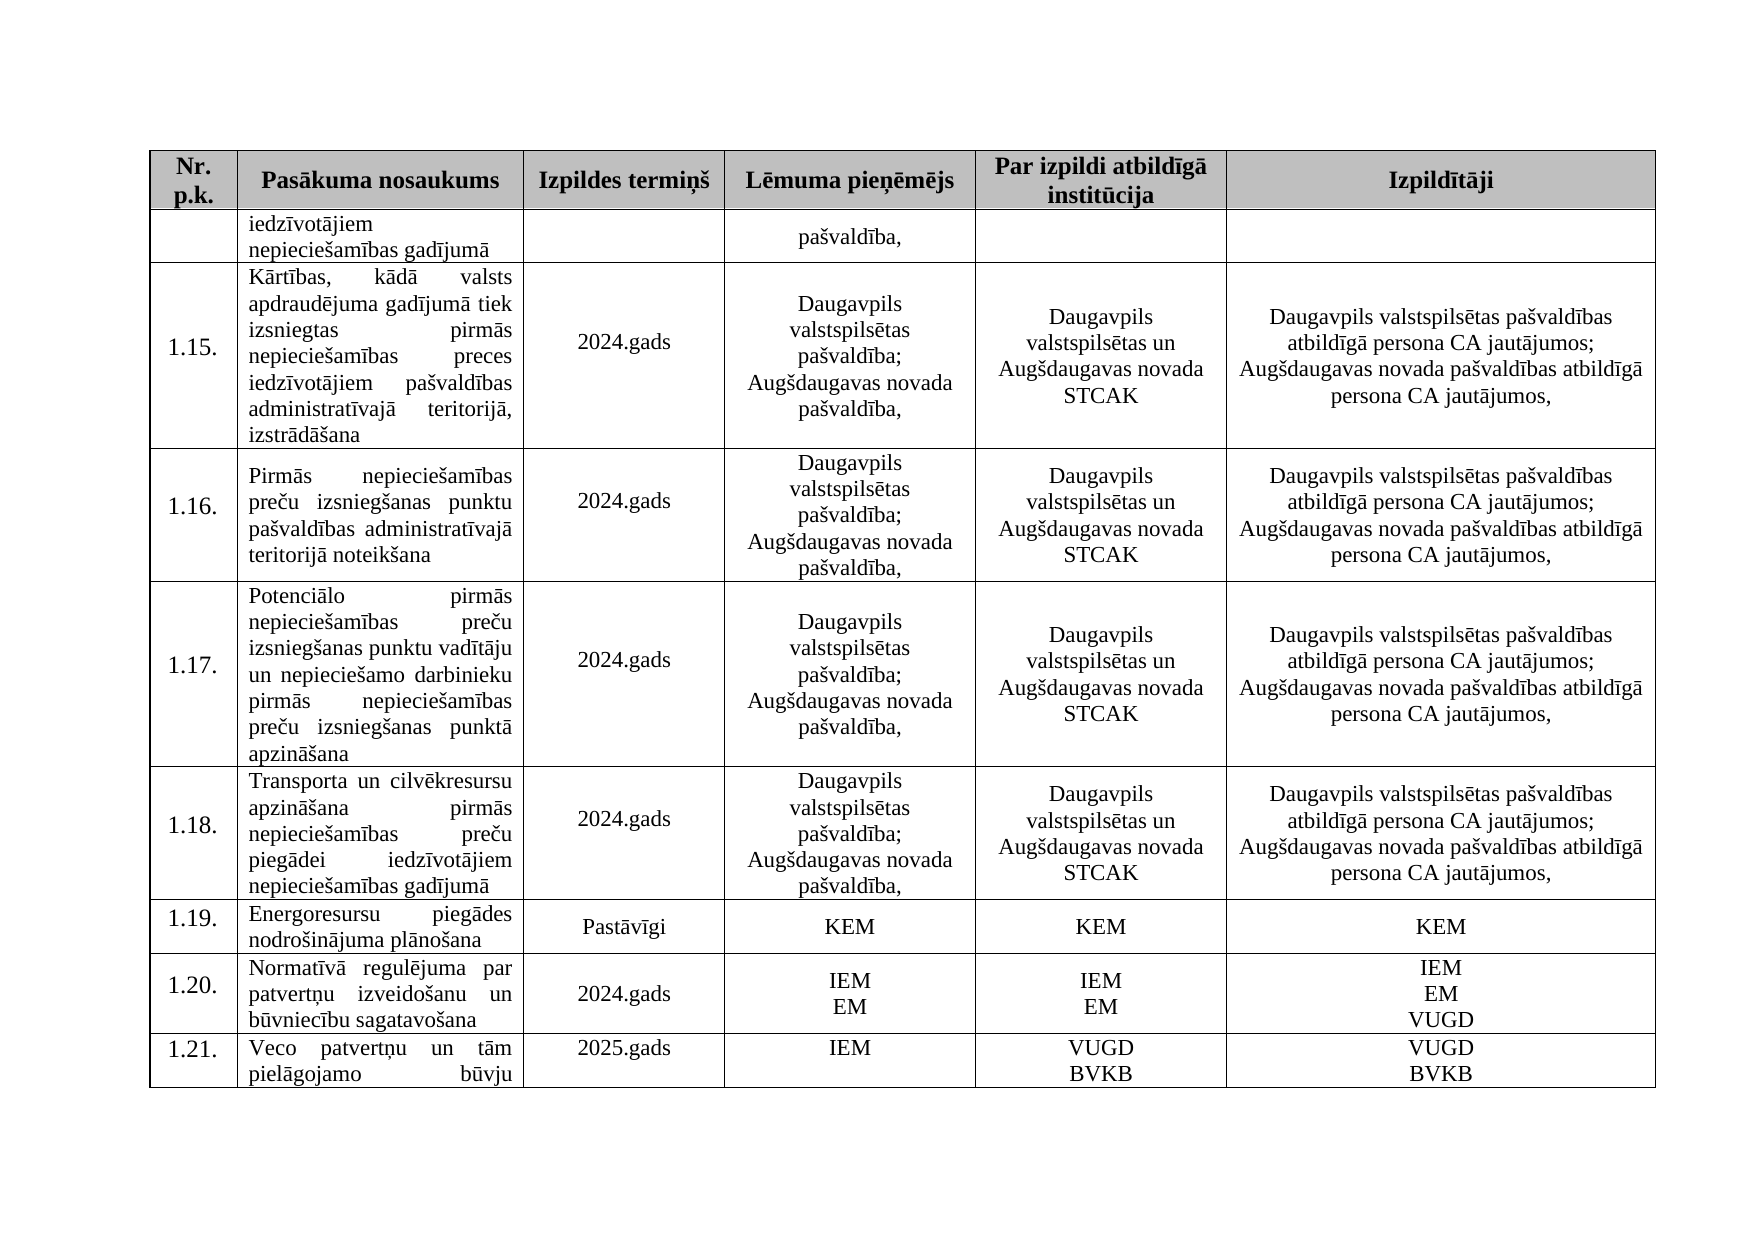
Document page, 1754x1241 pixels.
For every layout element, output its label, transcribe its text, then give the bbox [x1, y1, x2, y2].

table_cell [524, 210, 724, 262]
table_cell 2024.gads [524, 449, 724, 581]
table_header Lēmuma pieņēmējs [725, 151, 975, 208]
table_cell [976, 210, 1226, 262]
table_cell IEM [725, 1034, 975, 1087]
table_header Izpildītāji [1227, 151, 1655, 208]
table_cell Daugavpils valstspilsētas pašvaldības atbildīgā persona CA jautājumos; Augšdaugavas novada pašvaldības atbildīgā persona CA jautājumos, [1227, 449, 1655, 581]
table_cell pašvaldība, [725, 210, 975, 262]
table_cell 2024.gads [524, 582, 724, 766]
table_cell Transporta un cilvēkresursu apzināšana pirmās nepieciešamības preču piegādei iedzīvotājiem nepieciešamības gadījumā [238, 767, 523, 899]
table_header Nr. p.k. [151, 151, 237, 208]
table_cell [151, 582, 237, 766]
table_cell KEM [725, 900, 975, 953]
table_header Izpildes termiņš [524, 151, 724, 208]
table_cell Veco patvertņu un tām pielāgojamo būvju [238, 1034, 523, 1087]
table_cell Daugavpils valstspilsētas pašvaldība; Augšdaugavas novada pašvaldība, [725, 767, 975, 899]
table_cell Daugavpils valstspilsētas un Augšdaugavas novada STCAK [976, 767, 1226, 899]
table_cell Daugavpils valstspilsētas pašvaldības atbildīgā persona CA jautājumos; Augšdaugavas novada pašvaldības atbildīgā persona CA jautājumos, [1227, 767, 1655, 899]
table_cell [151, 449, 237, 581]
table_cell [151, 900, 237, 953]
table_cell Kārtības, kādā valsts apdraudējuma gadījumā tiek izsniegtas pirmās nepieciešamības preces iedzīvotājiem pašvaldības administratīvajā teritorijā, izstrādāšana [238, 263, 523, 448]
table_cell Potenciālo pirmās nepieciešamības preču izsniegšanas punktu vadītāju un nepieciešamo darbinieku pirmās nepieciešamības preču izsniegšanas punktā apzināšana [238, 582, 523, 766]
table_cell iedzīvotājiem nepieciešamības gadījumā [238, 210, 523, 262]
table_cell [151, 954, 237, 1033]
table_cell Normatīvā regulējuma par patvertņu izveidošanu un būvniecību sagatavošana [238, 954, 523, 1033]
table_cell Daugavpils valstspilsētas pašvaldība; Augšdaugavas novada pašvaldība, [725, 263, 975, 448]
table_header Pasākuma nosaukums [238, 151, 523, 208]
table_cell Pastāvīgi [524, 900, 724, 953]
table_cell Daugavpils valstspilsētas un Augšdaugavas novada STCAK [976, 582, 1226, 766]
table_cell Daugavpils valstspilsētas pašvaldība; Augšdaugavas novada pašvaldība, [725, 449, 975, 581]
table_cell Energoresursu piegādes nodrošinājuma plānošana [238, 900, 523, 953]
table_cell KEM [1227, 900, 1655, 953]
table_cell 2024.gads [524, 263, 724, 448]
table_cell VUGD BVKB [976, 1034, 1226, 1087]
table_cell KEM [976, 900, 1226, 953]
table_cell [151, 767, 237, 899]
table_cell Daugavpils valstspilsētas pašvaldības atbildīgā persona CA jautājumos; Augšdaugavas novada pašvaldības atbildīgā persona CA jautājumos, [1227, 582, 1655, 766]
table_cell 2024.gads [524, 954, 724, 1033]
table_cell 2024.gads [524, 767, 724, 899]
table_cell Pirmās nepieciešamības preču izsniegšanas punktu pašvaldības administratīvajā teritorijā noteikšana [238, 449, 523, 581]
table_cell Daugavpils valstspilsētas pašvaldība; Augšdaugavas novada pašvaldība, [725, 582, 975, 766]
table_cell 2025.gads [524, 1034, 724, 1087]
table_cell IEM EM [725, 954, 975, 1033]
table_cell [1227, 210, 1655, 262]
table_cell IEM EM [976, 954, 1226, 1033]
table_header Par izpildi atbildīgā institūcija [976, 151, 1226, 208]
table_cell [151, 263, 237, 448]
table_cell IEM EM VUGD [1227, 954, 1655, 1033]
table_cell Daugavpils valstspilsētas un Augšdaugavas novada STCAK [976, 263, 1226, 448]
table_cell Daugavpils valstspilsētas un Augšdaugavas novada STCAK [976, 449, 1226, 581]
table_cell [151, 1034, 237, 1087]
table_cell VUGD BVKB [1227, 1034, 1655, 1087]
table_cell [151, 210, 237, 262]
table_cell Daugavpils valstspilsētas pašvaldības atbildīgā persona CA jautājumos; Augšdaugavas novada pašvaldības atbildīgā persona CA jautājumos, [1227, 263, 1655, 448]
